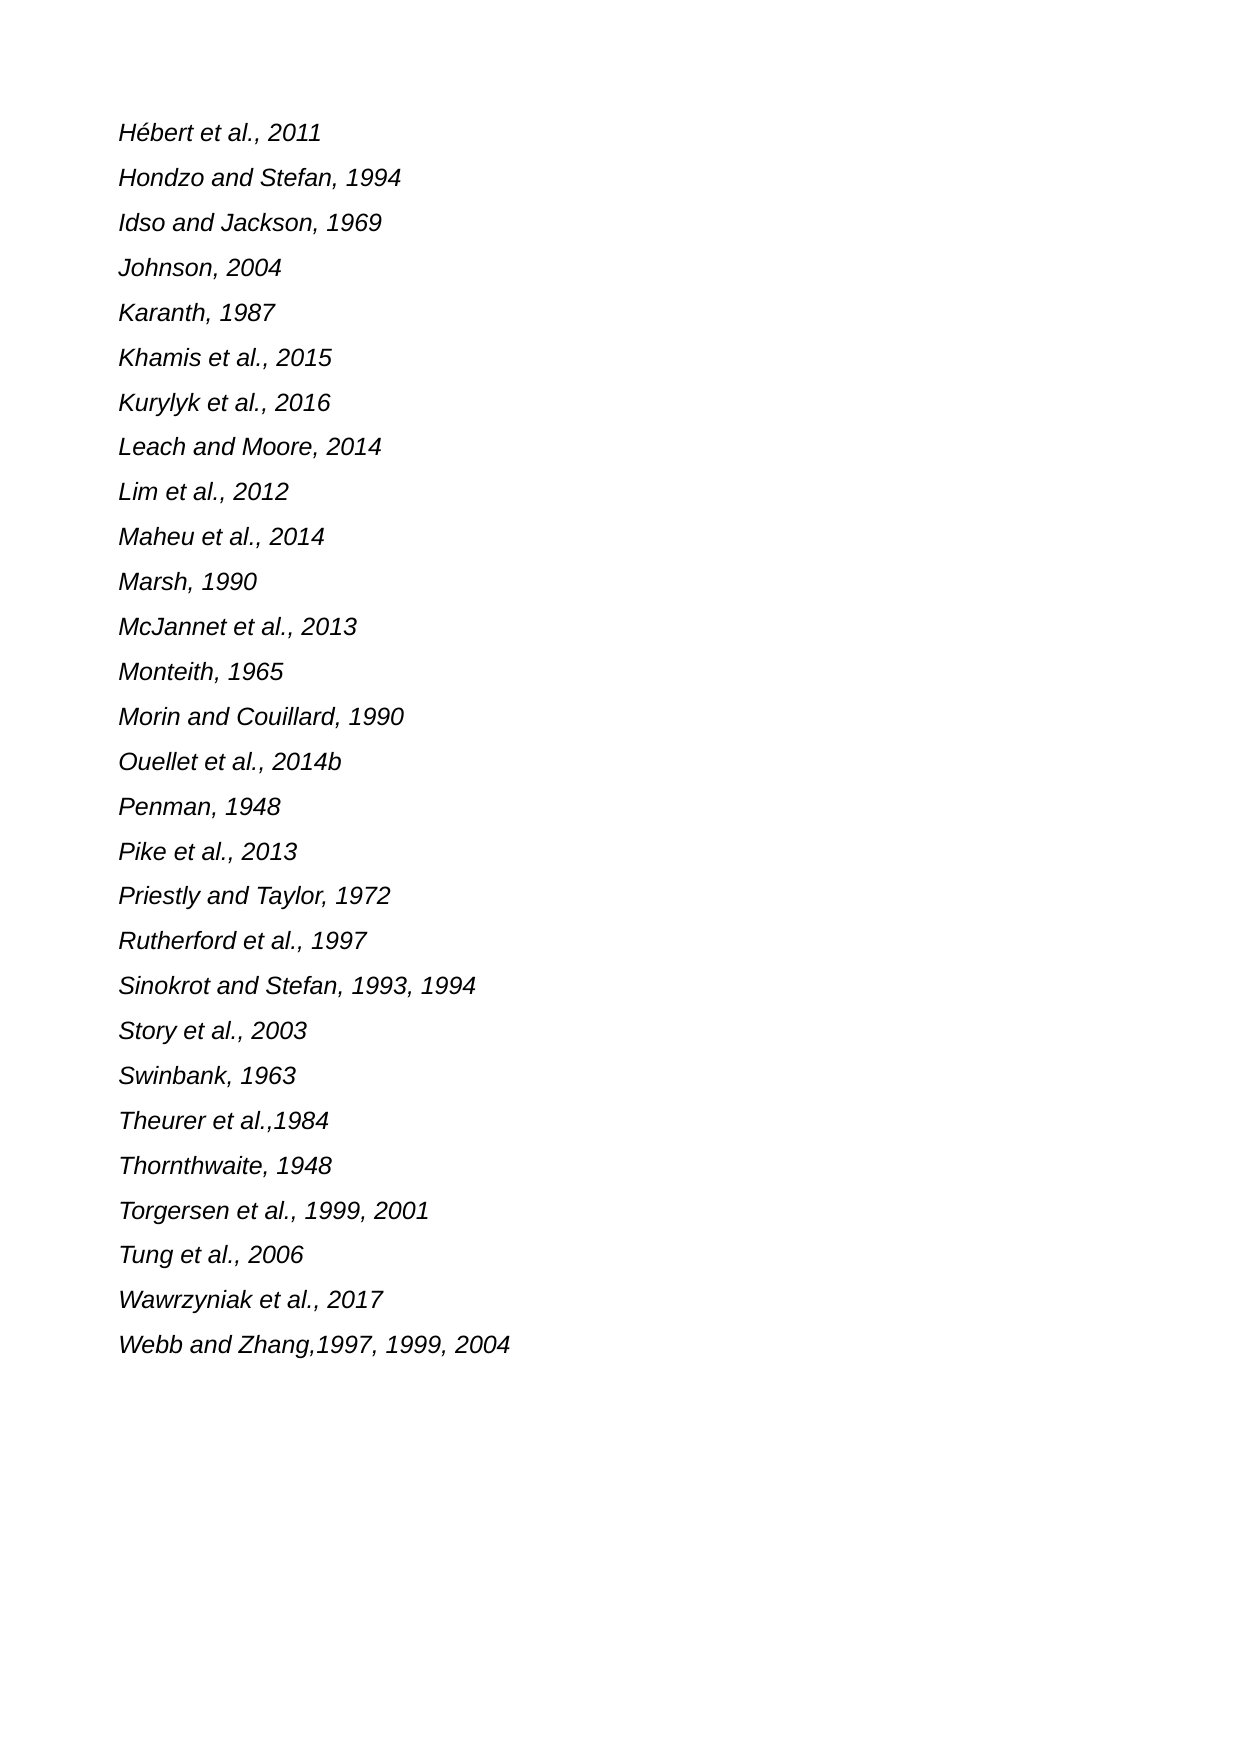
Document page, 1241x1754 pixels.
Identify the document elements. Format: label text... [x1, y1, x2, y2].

text Hébert et al., 2011 [118, 118, 1122, 147]
text Hondzo and Stefan, 1994 [118, 163, 1122, 192]
text Pike et al., 2013 [118, 836, 1122, 865]
text Ouellet et al., 2014b [118, 747, 1122, 775]
text Webb and Zhang,1997, 1999, 2004 [118, 1330, 1122, 1359]
text Penman, 1948 [118, 792, 1122, 820]
text Johnson, 2004 [118, 253, 1122, 282]
text Lim et al., 2012 [118, 477, 1122, 506]
text Monteith, 1965 [118, 657, 1122, 686]
text Idso and Jackson, 1969 [118, 208, 1122, 237]
text Sinokrot and Stefan, 1993, 1994 [118, 971, 1122, 1000]
text Thornthwaite, 1948 [118, 1151, 1122, 1179]
text Rutherford et al., 1997 [118, 926, 1122, 955]
text Torgersen et al., 1999, 2001 [118, 1196, 1122, 1224]
text Theurer et al.,1984 [118, 1106, 1122, 1134]
text Marsh, 1990 [118, 567, 1122, 596]
text Wawrzyniak et al., 2017 [118, 1285, 1122, 1314]
text Maheu et al., 2014 [118, 522, 1122, 551]
text Khamis et al., 2015 [118, 343, 1122, 371]
text Kurylyk et al., 2016 [118, 387, 1122, 416]
text Story et al., 2003 [118, 1016, 1122, 1045]
text Karanth, 1987 [118, 298, 1122, 326]
text Leach and Moore, 2014 [118, 432, 1122, 461]
text Swinbank, 1963 [118, 1061, 1122, 1090]
text Tung et al., 2006 [118, 1241, 1122, 1269]
text Morin and Couillard, 1990 [118, 702, 1122, 731]
text McJannet et al., 2013 [118, 612, 1122, 641]
text Priestly and Taylor, 1972 [118, 881, 1122, 910]
